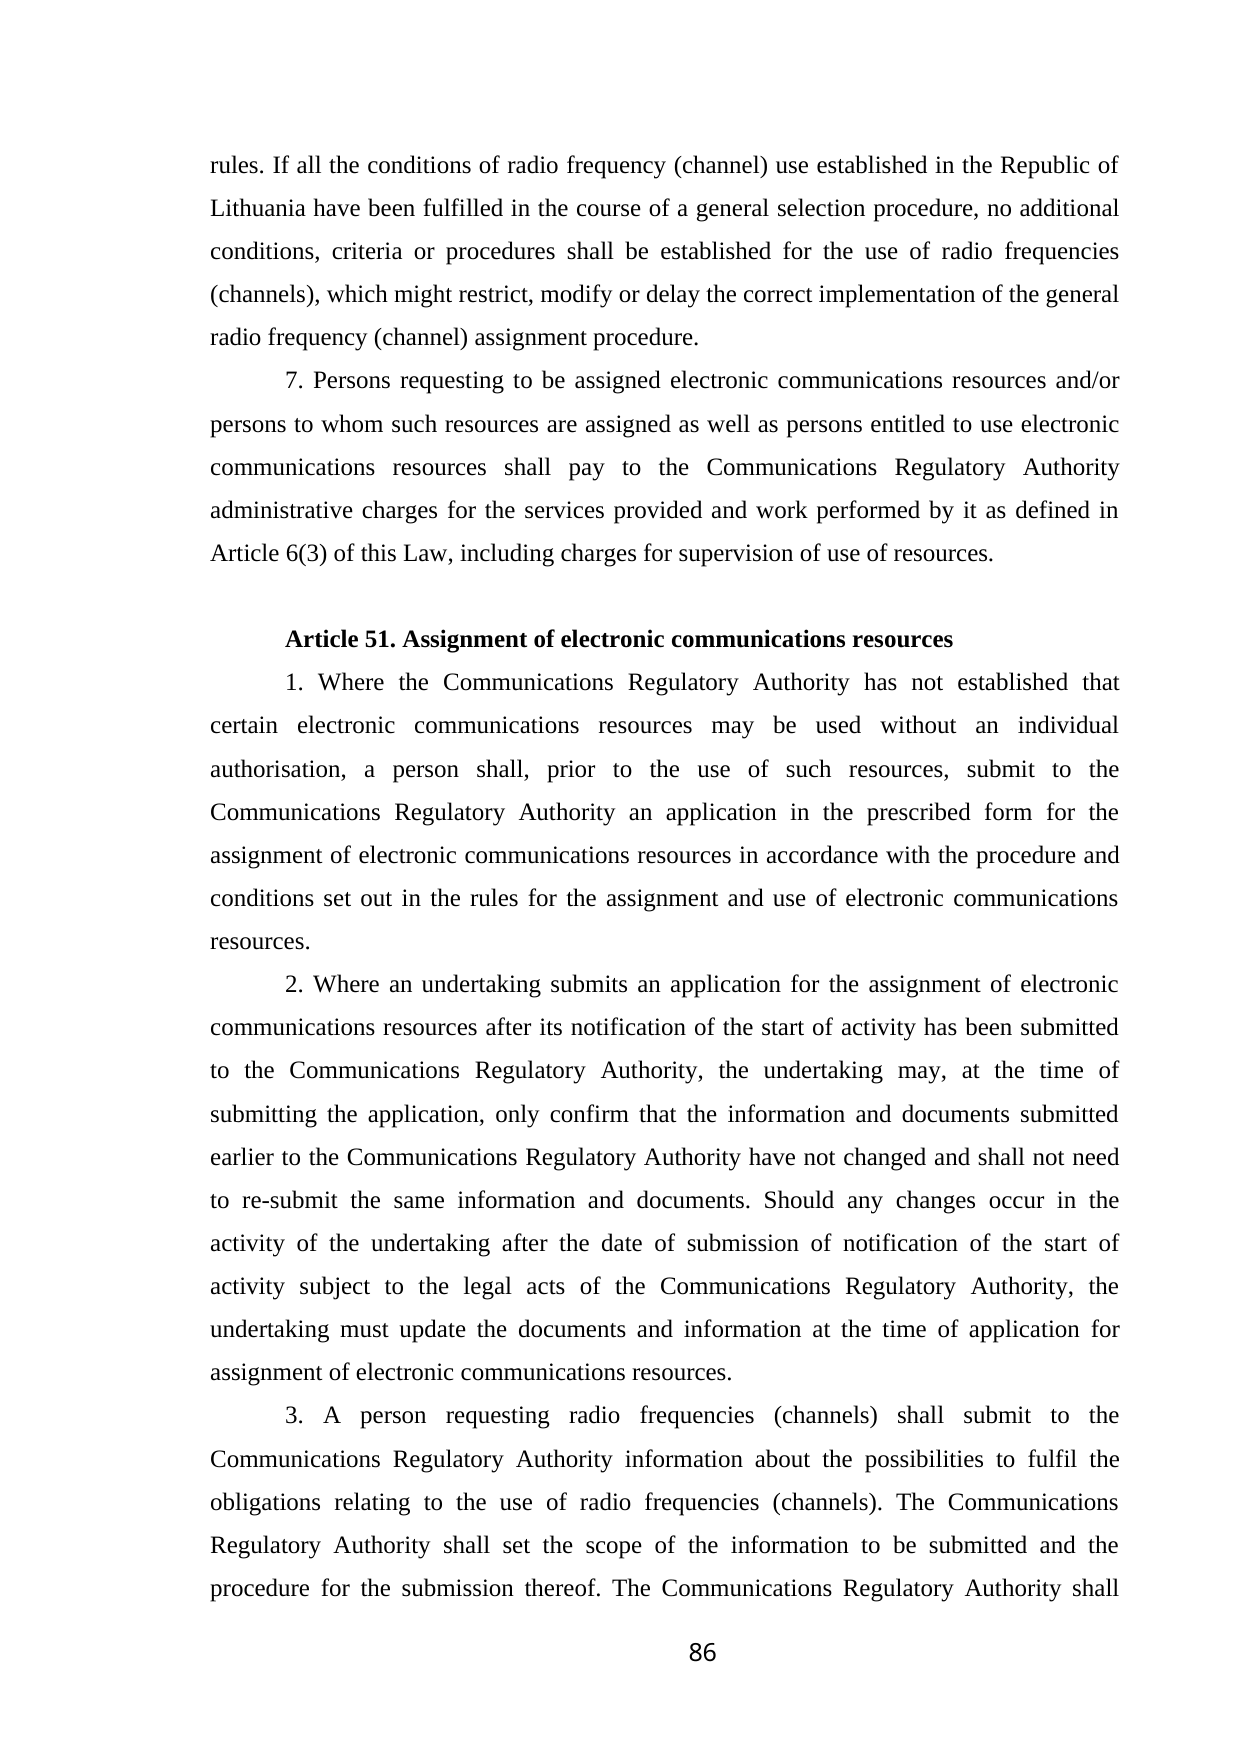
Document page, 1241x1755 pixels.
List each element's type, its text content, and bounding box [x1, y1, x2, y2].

text 1. Where the Communications Regulatory Authority has not established that certain electronic communications resources may be used without an individual authorisation, a person shall, prior to the use of such resources, submit to the Communications Regulatory Authority an application in the prescribed form for the assignment of electronic communications resources in accordance with the procedure and conditions set out in the rules for the assignment and use of electronic communications resources. [210, 667, 1120, 955]
text 7. Persons requesting to be assigned electronic communications resources and/or persons to whom such resources are assigned as well as persons entitled to use electronic communications resources shall pay to the Communications Regulatory Authority administrative charges for the services provided and work performed by it as defined in Article 6(3) of this Law, including charges for supervision of use of resources. [210, 366, 1120, 567]
text Article 51. Assignment of electronic communications resources [210, 624, 1120, 653]
text rules. If all the conditions of radio frequency (channel) use established in the Republic of Lithuania have been fulfilled in the course of a general selection procedure, no additional conditions, criteria or procedures shall be established for the use of radio frequencies (channels), which might restrict, modify or delay the correct implementation of the general radio frequency (channel) assignment procedure. [210, 150, 1120, 351]
text 2. Where an undertaking submits an application for the assignment of electronic communications resources after its notification of the start of activity has been submitted to the Communications Regulatory Authority, the undertaking may, at the time of submitting the application, only confirm that the information and documents submitted earlier to the Communications Regulatory Authority have not changed and shall not need to re-submit the same information and documents. Should any changes occur in the activity of the undertaking after the date of submission of notification of the start of activity subject to the legal acts of the Communications Regulatory Authority, the undertaking must update the documents and information at the time of application for assignment of electronic communications resources. [210, 969, 1120, 1386]
text 3. A person requesting radio frequencies (channels) shall submit to the Communications Regulatory Authority information about the possibilities to fulfil the obligations relating to the use of radio frequencies (channels). The Communications Regulatory Authority shall set the scope of the information to be submitted and the procedure for the submission thereof. The Communications Regulatory Authority shall [210, 1401, 1120, 1602]
